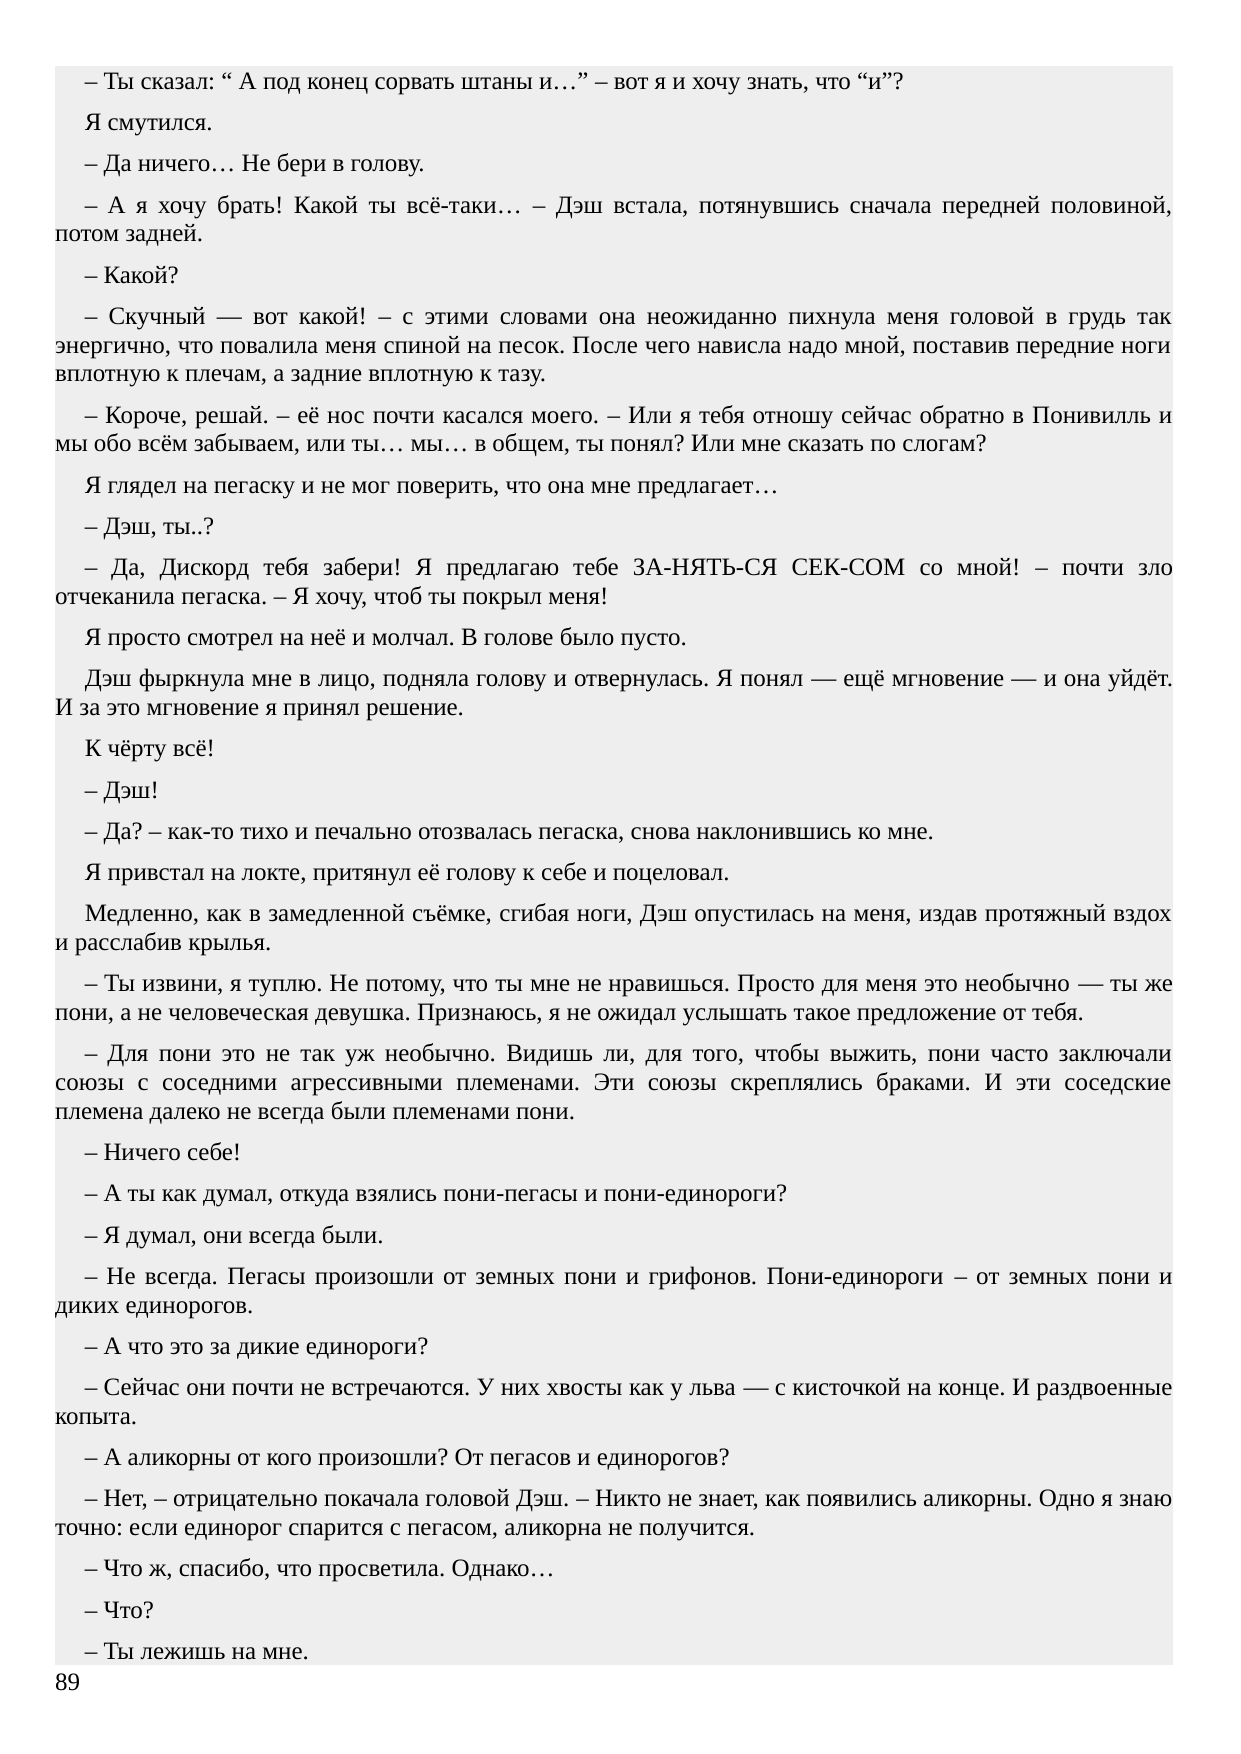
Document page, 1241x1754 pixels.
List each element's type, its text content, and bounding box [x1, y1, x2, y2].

text – Нет, – отрицательно покачала головой Дэш. – Никто не знает, как появились аликорны. Одно я знаю точно: если единорог спарится с пегасом, аликорна не получится. [55, 1483, 1173, 1541]
text – Сейчас они почти не встречаются. У них хвосты как у льва — с кисточкой на конце. И раздвоенные копыта. [55, 1372, 1173, 1430]
text Медленно, как в замедленной съёмке, сгибая ноги, Дэш опустилась на меня, издав протяжный вздох и расслабив крылья. [55, 898, 1173, 956]
text – Ты лежишь на мне. [55, 1636, 1173, 1665]
text – Ты извини, я туплю. Не потому, что ты мне не нравишься. Просто для меня это необычно — ты же пони, а не человеческая девушка. Признаюсь, я не ожидал услышать такое предложение от тебя. [55, 968, 1173, 1026]
text – Для пони это не так уж необычно. Видишь ли, для того, чтобы выжить, пони часто заключали союзы с соседними агрессивными племенами. Эти союзы скреплялись браками. И эти соседские племена далеко не всегда были племенами пони. [55, 1038, 1173, 1125]
text – Скучный — вот какой! – с этими словами она неожиданно пихнула меня головой в грудь так энергично, что повалила меня спиной на песок. После чего нависла надо мной, поставив передние ноги вплотную к плечам, а задние вплотную к тазу. [55, 301, 1173, 387]
text – А я хочу брать! Какой ты всё-таки… – Дэш встала, потянувшись сначала передней половиной, потом задней. [55, 190, 1173, 247]
text – А что это за дикие единороги? [55, 1331, 1173, 1360]
text Дэш фыркнула мне в лицо, подняла голову и отвернулась. Я понял — ещё мгновение — и она уйдёт. И за это мгновение я принял решение. [55, 663, 1173, 721]
text – Ничего себе! [55, 1137, 1173, 1166]
text – Да, Дискорд тебя забери! Я предлагаю тебе ЗА-НЯТЬ-СЯ СЕК-СОМ со мной! – почти зло отчеканила пегаска. – Я хочу, чтоб ты покрыл меня! [55, 552, 1173, 610]
text – Короче, решай. – её нос почти касался моего. – Или я тебя отношу сейчас обратно в Понивилль и мы обо всём забываем, или ты… мы… в общем, ты понял? Или мне сказать по слогам? [55, 400, 1173, 457]
text – Да ничего… Не бери в голову. [55, 148, 1173, 177]
text Я смутился. [55, 107, 1173, 136]
text Я привстал на локте, притянул её голову к себе и поцеловал. [55, 857, 1173, 886]
text – Не всегда. Пегасы произошли от земных пони и грифонов. Пони-единороги – от земных пони и диких единорогов. [55, 1261, 1173, 1318]
text – Дэш, ты..? [55, 511, 1173, 540]
text – Какой? [55, 260, 1173, 288]
text – Да? – как-то тихо и печально отозвалась пегаска, снова наклонившись ко мне. [55, 816, 1173, 845]
text – Ты сказал: “ А под конец сорвать штаны и…” – вот я и хочу знать, что “и”? [55, 66, 1173, 95]
text – Дэш! [55, 775, 1173, 803]
text – Что? [55, 1595, 1173, 1623]
text Я глядел на пегаску и не мог поверить, что она мне предлагает… [55, 470, 1173, 498]
text – Я думал, они всегда были. [55, 1220, 1173, 1248]
text – А аликорны от кого произошли? От пегасов и единорогов? [55, 1442, 1173, 1471]
text – А ты как думал, откуда взялись пони-пегасы и пони-единороги? [55, 1178, 1173, 1207]
text Я просто смотрел на неё и молчал. В голове было пусто. [55, 622, 1173, 651]
text К чёрту всё! [55, 733, 1173, 762]
text – Что ж, спасибо, что просветила. Однако… [55, 1553, 1173, 1582]
